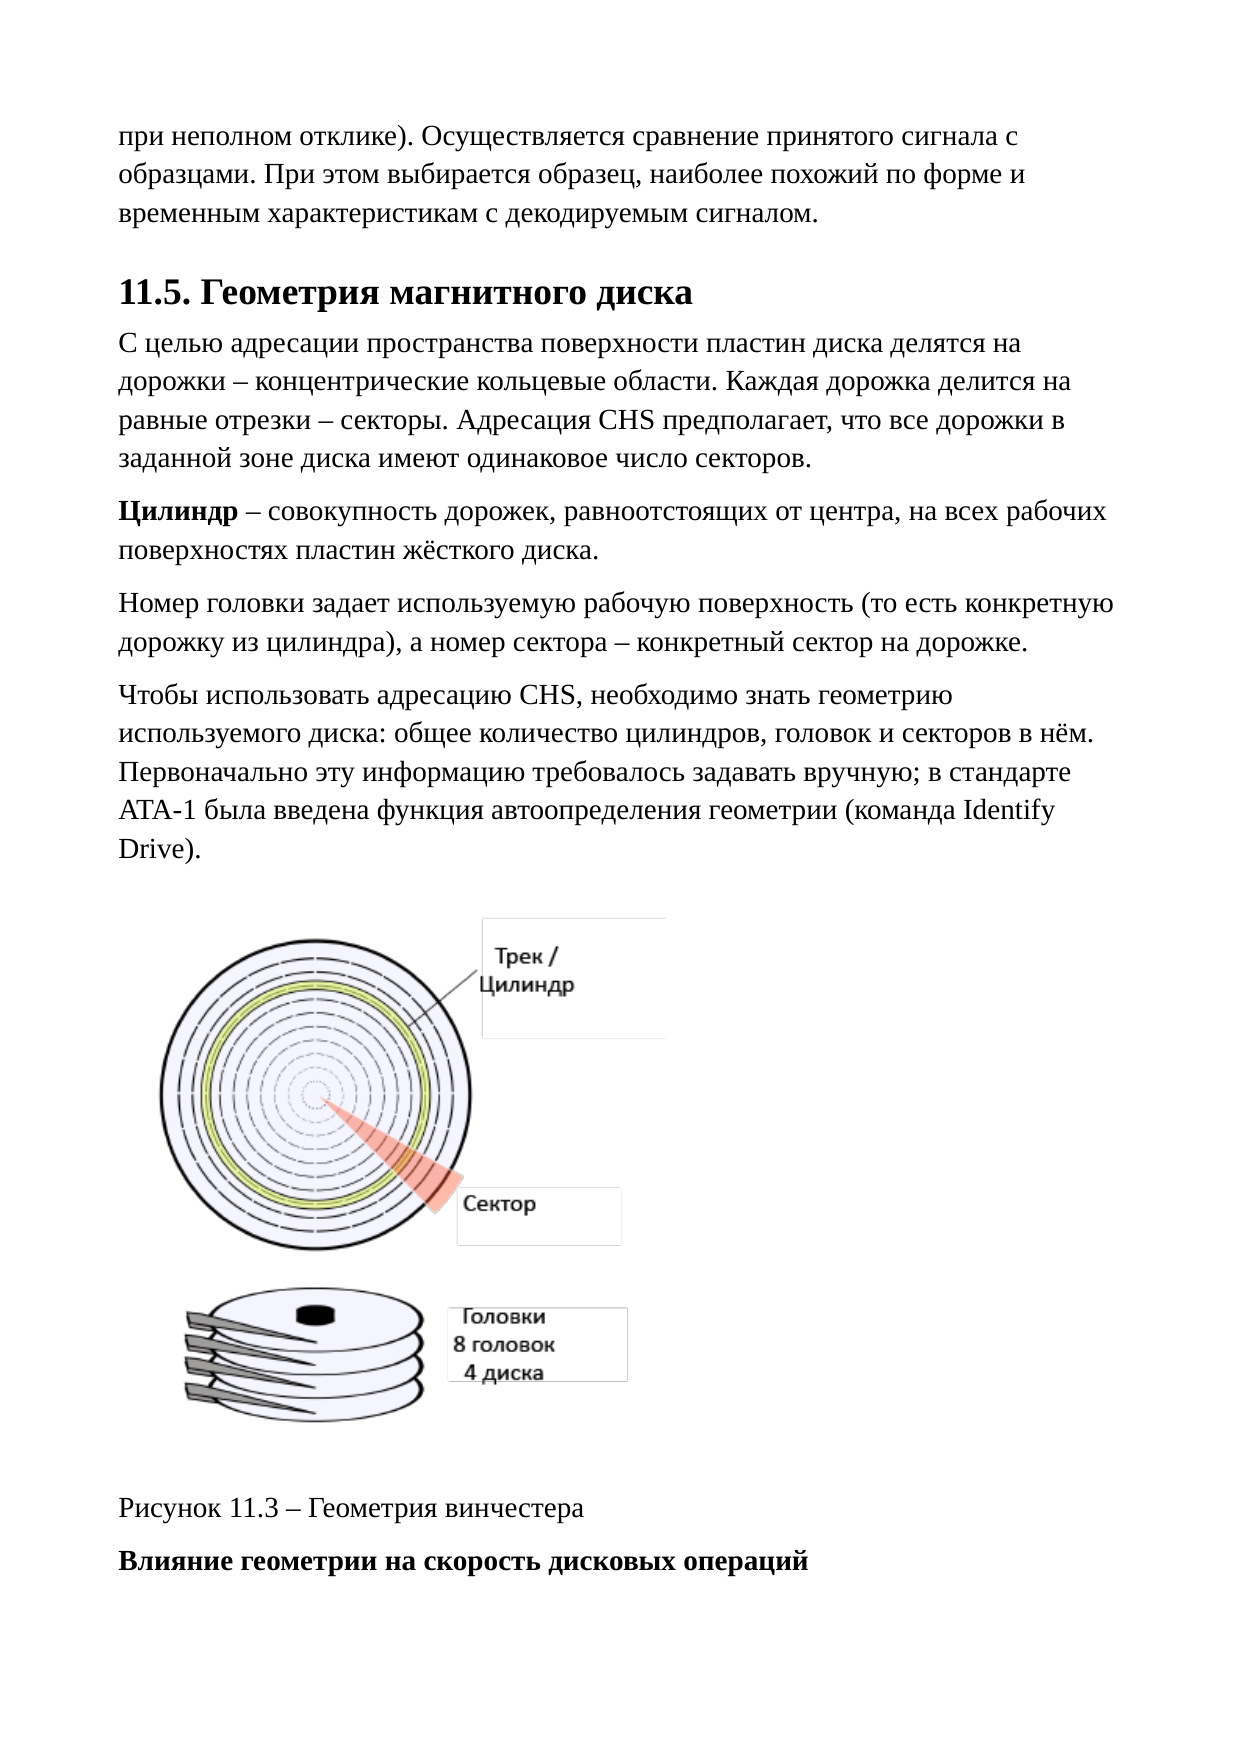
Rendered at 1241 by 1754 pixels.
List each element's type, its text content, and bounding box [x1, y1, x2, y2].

text Цилиндр – совокупность дорожек, равноотстоящих от центра, на всех рабочих поверхностях пластин жёсткого диска. [118, 493, 1122, 566]
text Номер головки задает используемую рабочую поверхность (то есть конкретную дорожку из цилиндра), а номер сектора – конкретный сектор на дорожке. [118, 585, 1122, 657]
text Чтобы использовать адресацию CHS, необходимо знать геометрию используемого диска: общее количество цилиндров, головок и секторов в нём. Первоначально эту информацию требовалось задавать вручную; в стандарте ATA-1 была введена функция автоопределения геометрии (команда Identify Drive). [118, 677, 1122, 864]
text Рисунок 11.3 – Геометрия винчестера [118, 1490, 1122, 1523]
text при неполном отклике). Осуществляется сравнение принятого сигнала с образцами. При этом выбирается образец, наиболее похожий по форме и временным характеристикам с декодируемым сигналом. [118, 118, 1122, 229]
subtitle 11.5. Геометрия магнитного диска [118, 269, 1122, 312]
text Влияние геометрии на скорость дисковых операций [118, 1543, 1122, 1576]
picture [118, 884, 667, 1471]
text С целью адресации пространства поверхности пластин диска делятся на дорожки – концентрические кольцевые области. Каждая дорожка делится на равные отрезки – секторы. Адресация CHS предполагает, что все дорожки в заданной зоне диска имеют одинаковое число секторов. [118, 325, 1122, 474]
